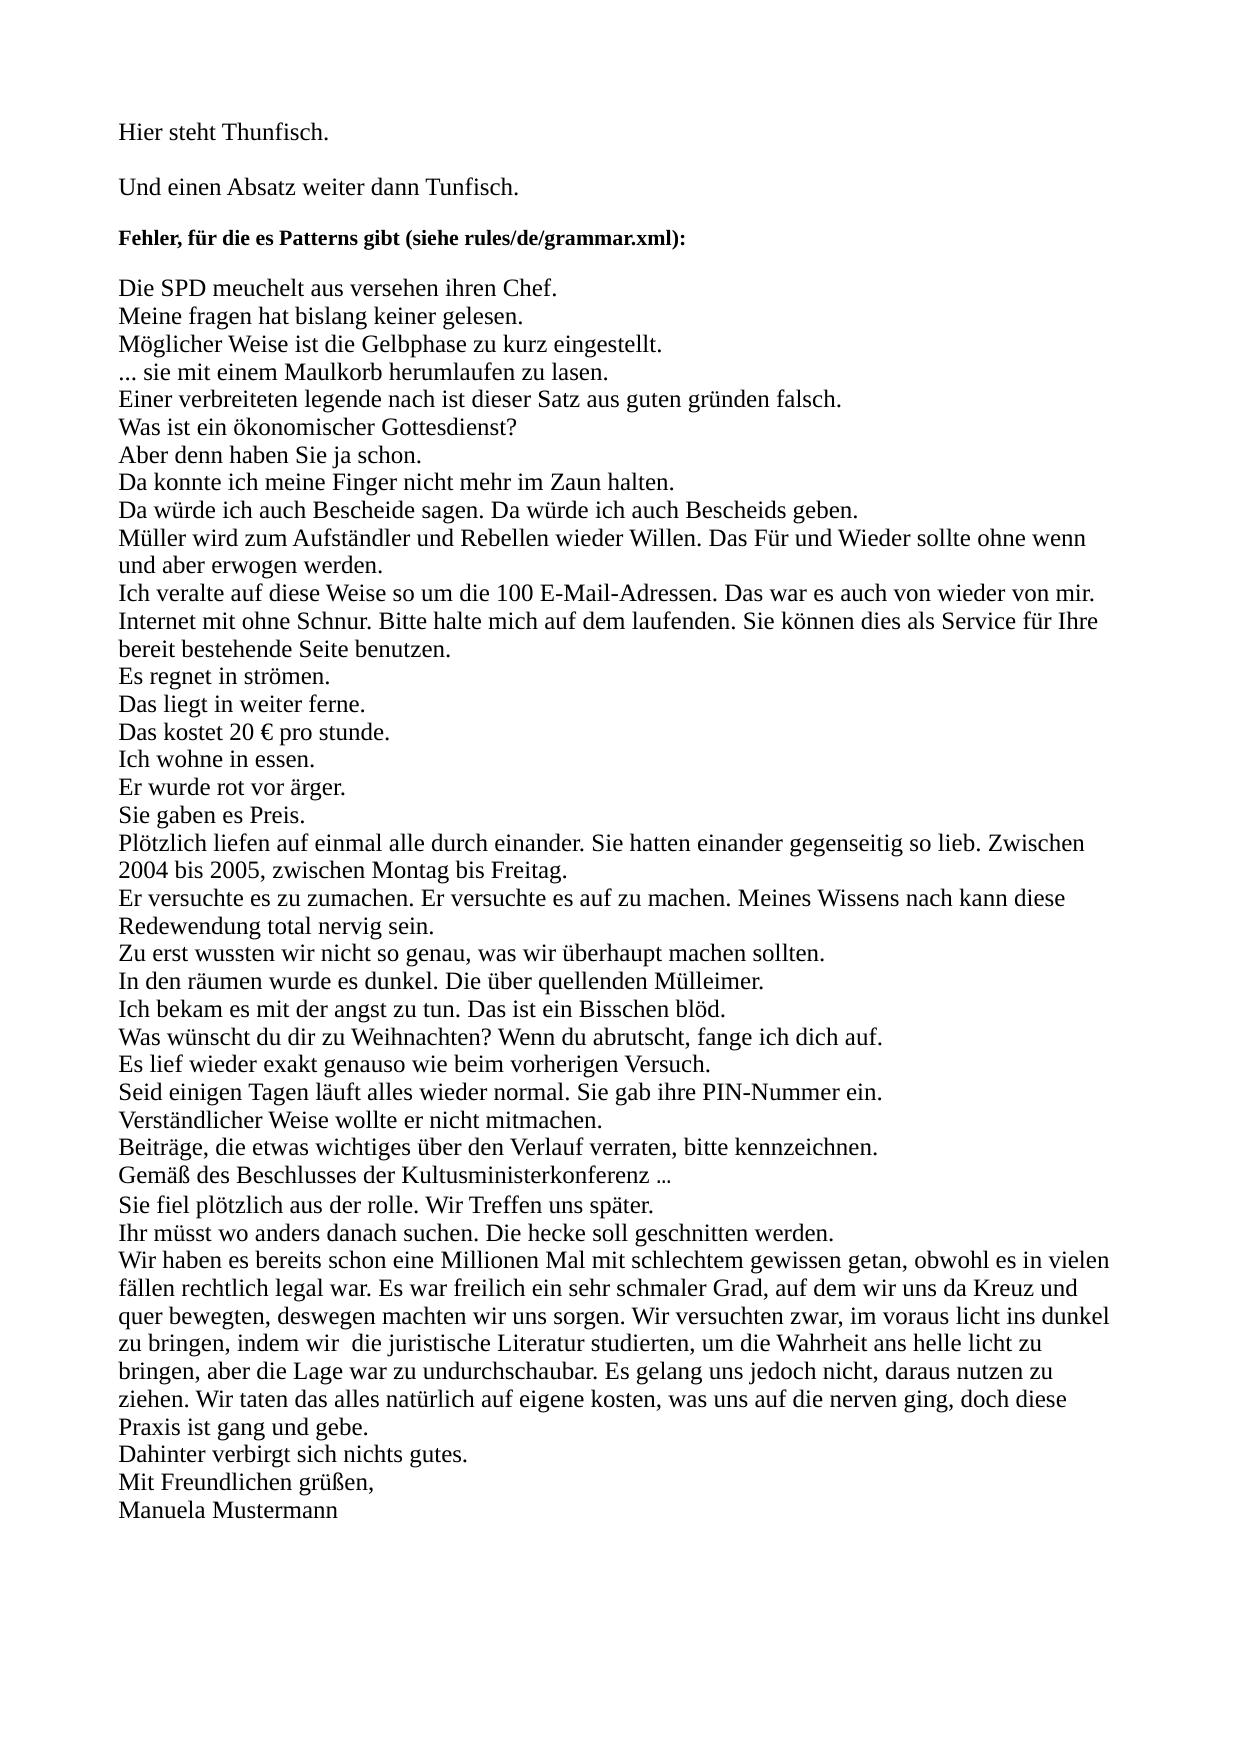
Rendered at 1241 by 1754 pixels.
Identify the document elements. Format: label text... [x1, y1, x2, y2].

text Beiträge, die etwas wichtiges über den Verlauf verraten, bitte kennzeichnen. [118, 1133, 1122, 1161]
text In den räumen wurde es dunkel. Die über quellenden Mülleimer. [118, 967, 1122, 995]
text Da konnte ich meine Finger nicht mehr im Zaun halten. [118, 468, 1122, 496]
text Und einen Absatz weiter dann Tunfisch. [118, 173, 1122, 201]
text Das kostet 20 € pro stunde. [118, 718, 1122, 746]
text Müller wird zum Aufständler und Rebellen wieder Willen. Das Für und Wieder sollte ohne wenn und aber erwogen werden. [118, 524, 1122, 579]
text Sie gaben es Preis. [118, 801, 1122, 829]
text Ich wohne in essen. [118, 746, 1122, 773]
text Sie fiel plötzlich aus der rolle. Wir Treffen uns später. [118, 1191, 1122, 1219]
text Fehler, für die es Patterns gibt (siehe rules/de/grammar.xml): [118, 226, 1122, 250]
text Wir haben es bereits schon eine Millionen Mal mit schlechtem gewissen getan, obwohl es in vielen fällen rechtlich legal war. Es war freilich ein sehr schmaler Grad, auf dem wir uns da Kreuz und quer bewegten, deswegen machten wir uns sorgen. Wir versuchten zwar, im voraus licht ins dunkel zu bringen, indem wir die juristische Literatur studierten, um die Wahrheit ans helle licht zu bringen, aber die Lage war zu undurchschaubar. Es gelang uns jedoch nicht, daraus nutzen zu ziehen. Wir taten das alles natürlich auf eigene kosten, was uns auf die nerven ging, doch diese Praxis ist gang und gebe. [118, 1246, 1122, 1440]
text Was ist ein ökonomischer Gottesdienst? [118, 413, 1122, 441]
text Dahinter verbirgt sich nichts gutes. [118, 1440, 1122, 1468]
text Gemäß des Beschlusses der Kultusministerkonferenz … [118, 1161, 1122, 1191]
text Möglicher Weise ist die Gelbphase zu kurz eingestellt. [118, 330, 1122, 358]
text Es regnet in strömen. [118, 662, 1122, 690]
text ... sie mit einem Maulkorb herumlaufen zu lasen. [118, 358, 1122, 385]
text Zu erst wussten wir nicht so genau, was wir überhaupt machen sollten. [118, 939, 1122, 967]
text Es lief wieder exakt genauso wie beim vorherigen Versuch. [118, 1050, 1122, 1078]
text Ich veralte auf diese Weise so um die 100 E-Mail-Adressen. Das war es auch von wieder von mir. Internet mit ohne Schnur. Bitte halte mich auf dem laufenden. Sie können dies als Service für Ihre bereit bestehende Seite benutzen. [118, 579, 1122, 662]
text Aber denn haben Sie ja schon. [118, 441, 1122, 468]
text Da würde ich auch Bescheide sagen. Da würde ich auch Bescheids geben. [118, 496, 1122, 524]
text Verständlicher Weise wollte er nicht mitmachen. [118, 1106, 1122, 1133]
text Ich bekam es mit der angst zu tun. Das ist ein Bisschen blöd. [118, 995, 1122, 1023]
text Hier steht Thunfisch. [118, 118, 1122, 146]
text Plötzlich liefen auf einmal alle durch einander. Sie hatten einander gegenseitig so lieb. Zwischen 2004 bis 2005, zwischen Montag bis Freitag. [118, 829, 1122, 884]
text Ihr müsst wo anders danach suchen. Die hecke soll geschnitten werden. [118, 1219, 1122, 1246]
text Das liegt in weiter ferne. [118, 690, 1122, 718]
text Er wurde rot vor ärger. [118, 773, 1122, 801]
text Er versuchte es zu zumachen. Er versuchte es auf zu machen. Meines Wissens nach kann diese Redewendung total nervig sein. [118, 884, 1122, 939]
text Seid einigen Tagen läuft alles wieder normal. Sie gab ihre PIN-Nummer ein. [118, 1078, 1122, 1106]
text Was wünscht du dir zu Weihnachten? Wenn du abrutscht, fange ich dich auf. [118, 1023, 1122, 1050]
text Mit Freundlichen grüßen, Manuela Mustermann [118, 1468, 1122, 1523]
text Meine fragen hat bislang keiner gelesen. [118, 302, 1122, 330]
text Die SPD meuchelt aus versehen ihren Chef. [118, 274, 1122, 302]
text Einer verbreiteten legende nach ist dieser Satz aus guten gründen falsch. [118, 385, 1122, 413]
